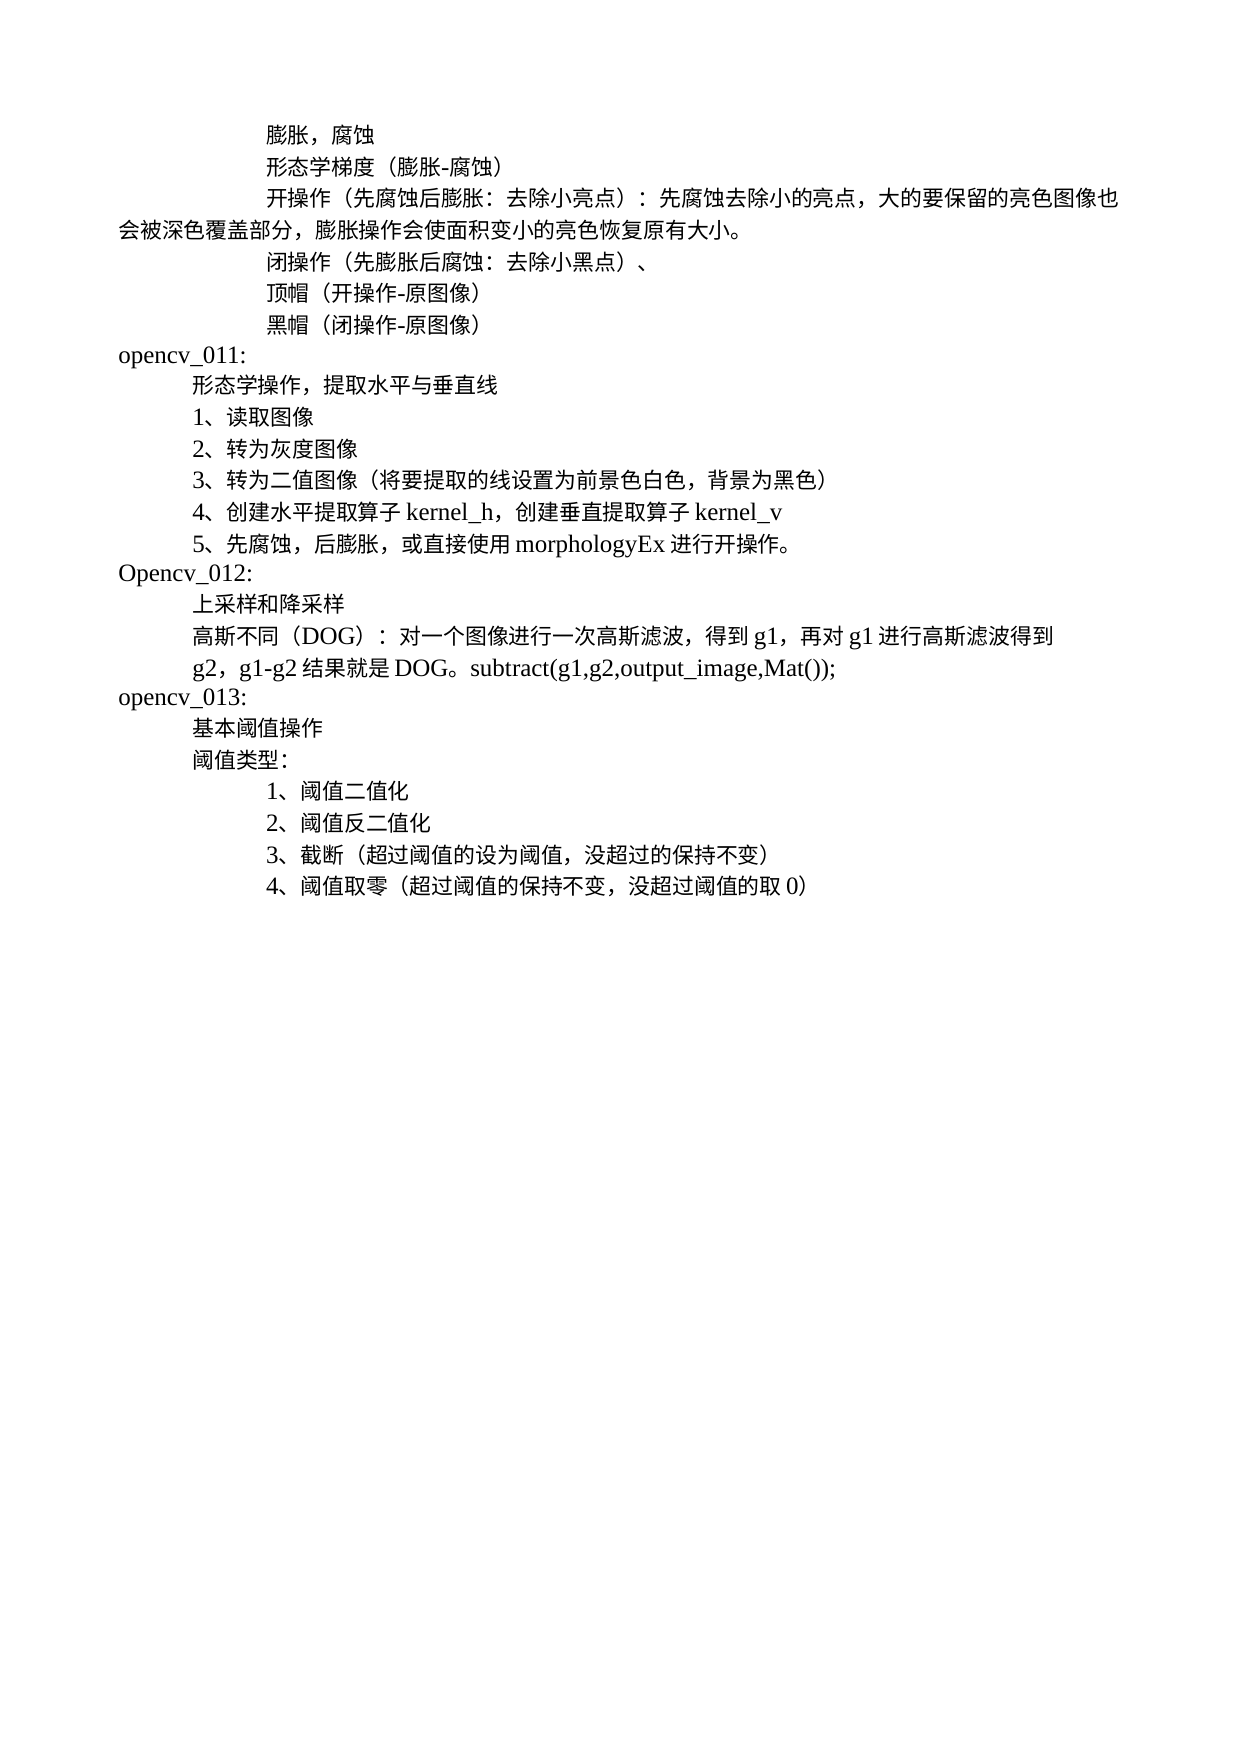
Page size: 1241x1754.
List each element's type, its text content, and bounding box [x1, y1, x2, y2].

text 1、读取图像 [118, 400, 1122, 432]
text 基本阈值操作 [118, 711, 1122, 743]
text 4、阈值取零（超过阈值的保持不变，没超过阈值的取0） [118, 869, 1122, 901]
text 3、转为二值图像（将要提取的线设置为前景色白色，背景为黑色） [118, 463, 1122, 495]
text 膨胀，腐蚀 [118, 118, 1122, 150]
text 1、阈值二值化 [118, 774, 1122, 806]
text 顶帽（开操作-原图像） [118, 276, 1122, 308]
text 开操作（先腐蚀后膨胀：去除小亮点）：先腐蚀去除小的亮点，大的要保留的亮色图像也会被深色覆盖部分，膨胀操作会使面积变小的亮色恢复原有大小。 [118, 181, 1122, 245]
text 形态学梯度（膨胀-腐蚀） [118, 150, 1122, 181]
text 高斯不同（DOG）：对一个图像进行一次高斯滤波，得到g1，再对g1进行高斯滤波得到 g2，g1-g2结果就是DOG。subtract(g1,g2,output_image,Mat()); [118, 619, 1122, 682]
text 4、创建水平提取算子kernel_h，创建垂直提取算子kernel_v [118, 495, 1122, 527]
text 阈值类型： [118, 743, 1122, 774]
text 黑帽（闭操作-原图像） [118, 308, 1122, 340]
text opencv_011: [118, 340, 1122, 368]
text 形态学操作，提取水平与垂直线 [118, 368, 1122, 400]
text 2、转为灰度图像 [118, 432, 1122, 463]
text 5、先腐蚀，后膨胀，或直接使用morphologyEx进行开操作。 [118, 527, 1122, 558]
text 3、截断（超过阈值的设为阈值，没超过的保持不变） [118, 838, 1122, 869]
text opencv_013: [118, 682, 1122, 711]
text 上采样和降采样 [118, 587, 1122, 619]
text 2、阈值反二值化 [118, 806, 1122, 838]
text 闭操作（先膨胀后腐蚀：去除小黑点）、 [118, 245, 1122, 276]
text Opencv_012: [118, 558, 1122, 587]
